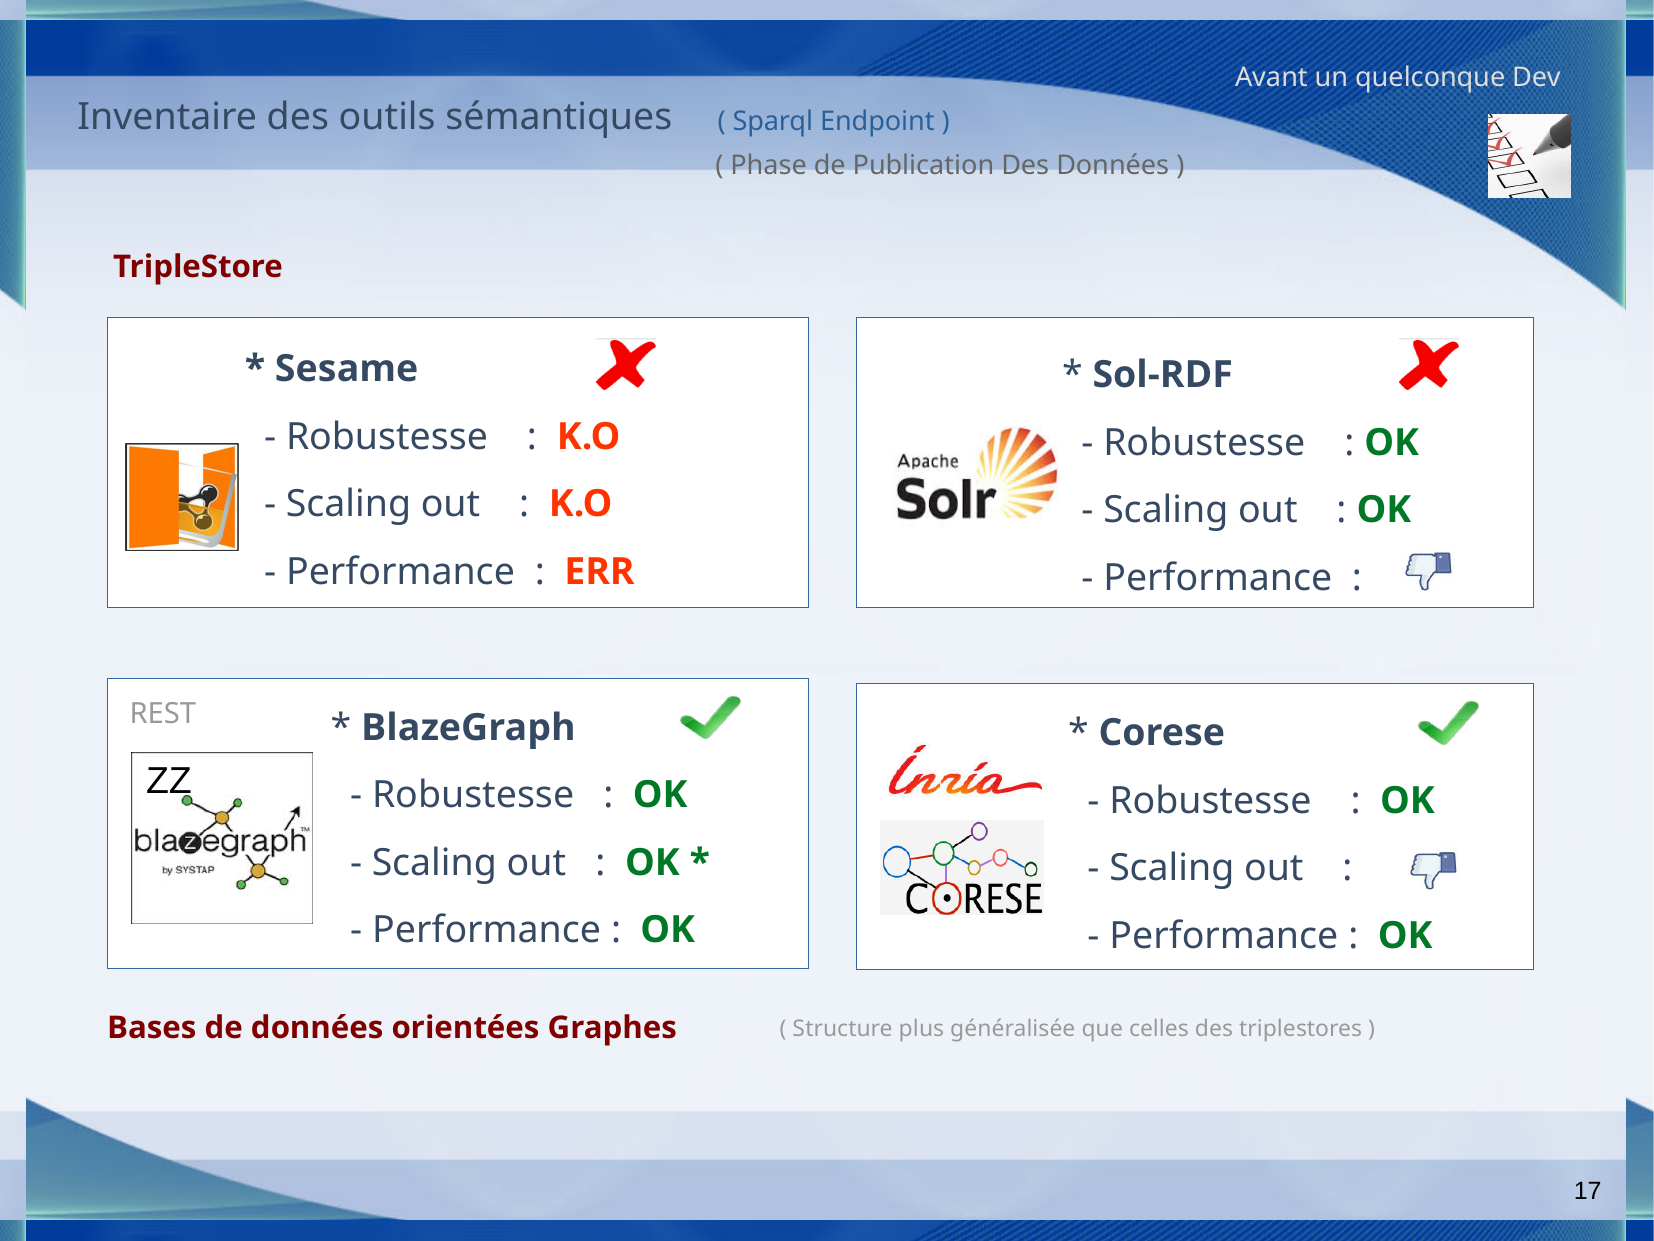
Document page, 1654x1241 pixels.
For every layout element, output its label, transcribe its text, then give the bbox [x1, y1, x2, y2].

text_box [1180, 580, 1192, 588]
text_box Bases de données orientées Graphes [107, 1003, 779, 1050]
text_box [1253, 580, 1263, 588]
title Inventaire des outils sémantiques [42, 77, 709, 154]
text_box ( Phase de Publication Des Données ) [708, 139, 1241, 189]
text_box [107, 317, 809, 608]
text_box 17 [1559, 1169, 1625, 1213]
text_box [107, 678, 809, 969]
picture [0, 0, 1654, 1241]
text_box [856, 317, 1534, 608]
text_box Avant un quelconque Dev [1235, 51, 1607, 101]
text_box ( Structure plus généralisée que celles des triplestores ) [779, 997, 1457, 1058]
text_box * Sesame - Robustesse : K.O - Scaling out : K.O - Performance : ERR [244, 340, 700, 574]
text_box * BlazeGraph - Robustesse : OK - Scaling out : OK * - Performance : OK [330, 678, 797, 952]
text_box REST [129, 689, 215, 736]
text_box * Sol-RDF - Robustesse : OK - Scaling out : OK - Performance : [1062, 345, 1535, 580]
text_box * Corese - Robustesse : OK - Scaling out : - Performance : OK [1068, 683, 1534, 958]
text_box [856, 683, 1534, 970]
text_box ( Sparql Endpoint ) [709, 94, 993, 139]
text_box TripleStore [113, 242, 343, 289]
